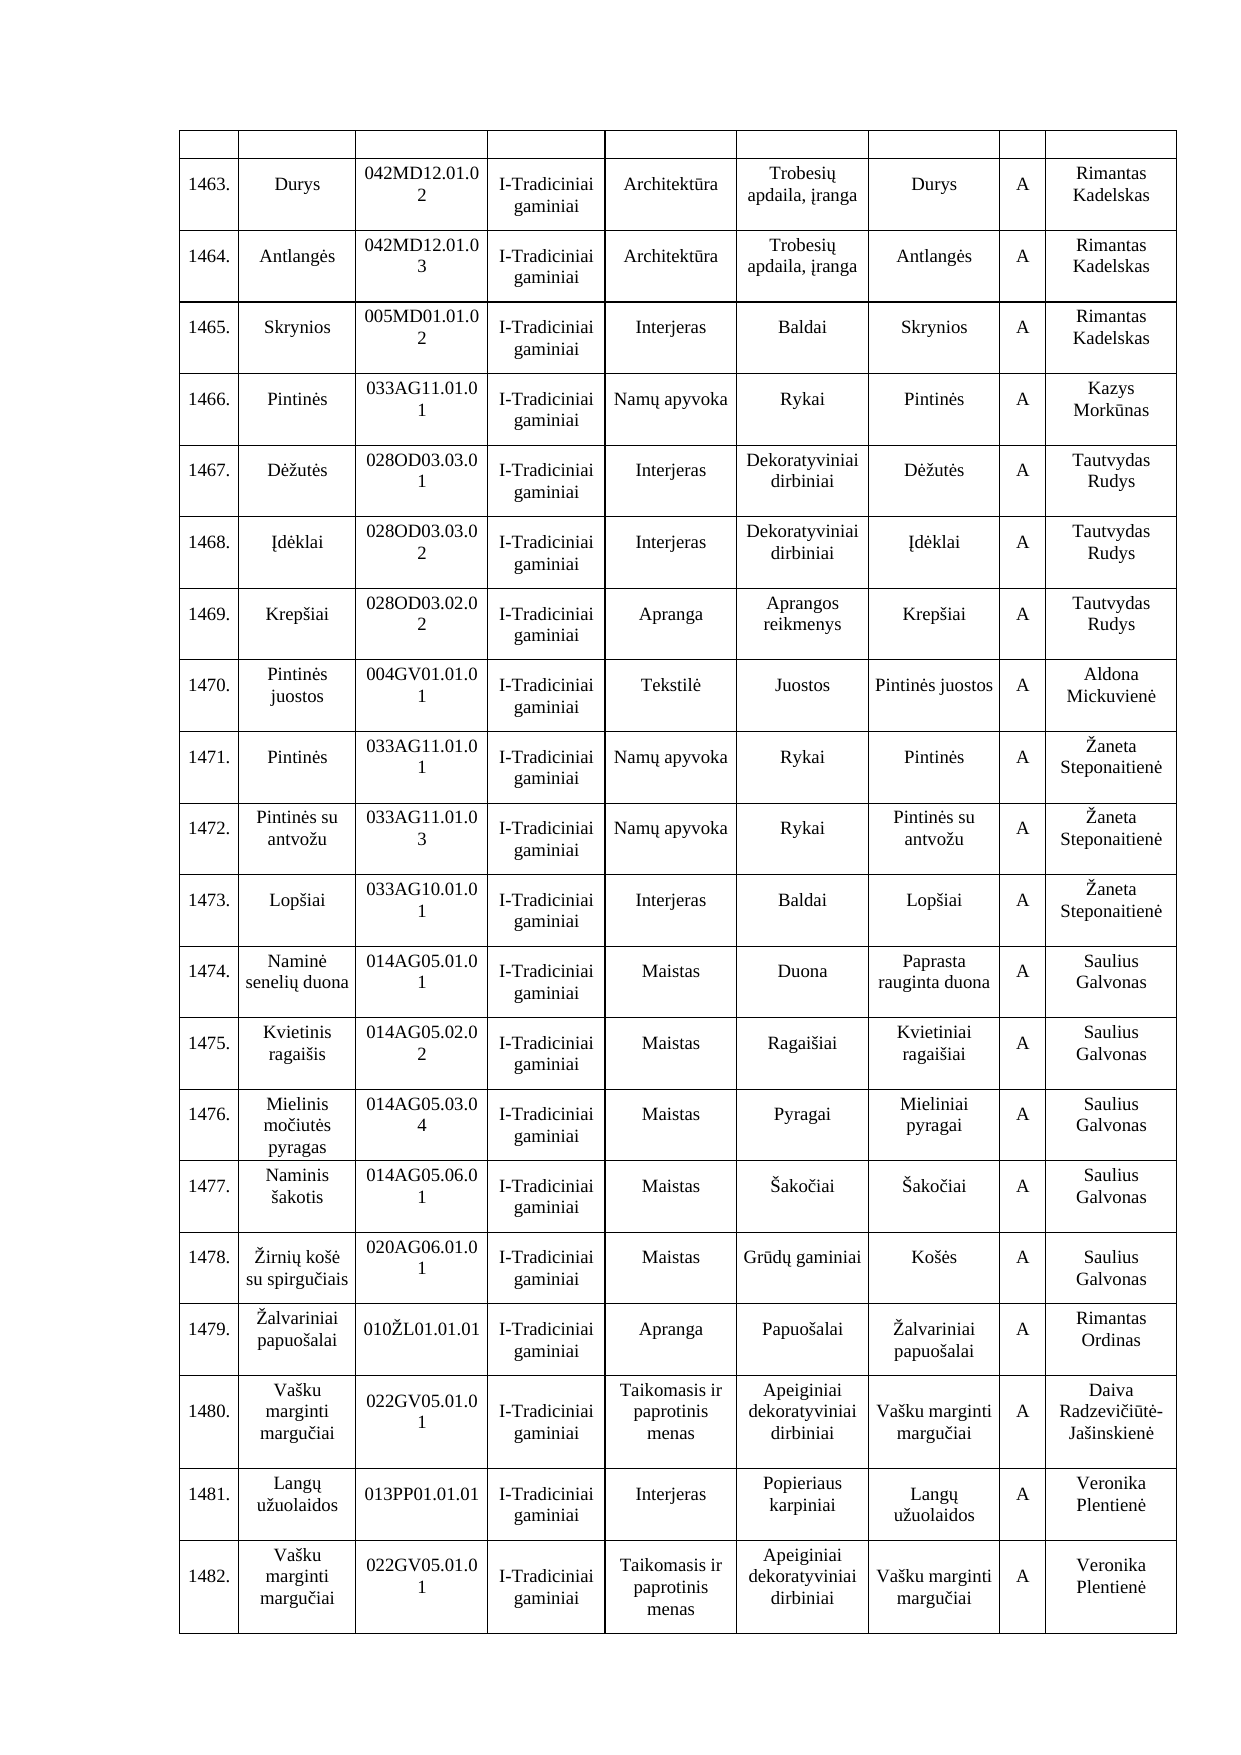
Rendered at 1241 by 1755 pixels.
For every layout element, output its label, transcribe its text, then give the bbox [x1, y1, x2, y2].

table_cell [175, 1017, 179, 1089]
table_cell [1177, 445, 1182, 516]
table_cell A [1000, 589, 1045, 659]
table_cell Apranga [606, 589, 736, 659]
table_cell Pyragai [737, 1090, 868, 1160]
table_cell Taikomasis ir paprotinis menas [606, 1541, 736, 1633]
table_cell Mieliniai pyragai [869, 1090, 999, 1160]
table_cell Vašku marginti margučiai [239, 1541, 355, 1633]
table_cell Rimantas Kadelskas [1046, 231, 1176, 301]
table_cell Lopšiai [869, 875, 999, 946]
table_cell Pintinės juostos [869, 660, 999, 731]
table_cell Trobesių apdaila, įranga [737, 159, 868, 230]
table_cell A [1000, 947, 1045, 1017]
table_cell Vašku marginti margučiai [869, 1541, 999, 1633]
table_cell [175, 1468, 179, 1539]
table_cell 1469. [180, 589, 238, 659]
table_cell I-Tradiciniai gaminiai [488, 1018, 604, 1089]
table_cell A [1000, 660, 1045, 731]
table_cell 1477. [180, 1161, 238, 1232]
table_cell [175, 1303, 179, 1375]
table_cell A [1000, 159, 1045, 230]
table_cell I-Tradiciniai gaminiai [488, 1090, 604, 1160]
table_cell [869, 131, 999, 158]
table_cell Rimantas Kadelskas [1046, 159, 1176, 230]
table_cell Rykai [737, 374, 868, 444]
table_cell A [1000, 1233, 1045, 1303]
table_cell 1481. [180, 1469, 238, 1539]
table_cell [1177, 230, 1182, 301]
table_cell 1476. [180, 1090, 238, 1160]
table_cell Saulius Galvonas [1046, 947, 1176, 1017]
table_cell [1177, 588, 1182, 659]
table_cell 1471. [180, 732, 238, 802]
table_cell [1177, 1160, 1182, 1232]
table_cell Ragaišiai [737, 1018, 868, 1089]
table_cell I-Tradiciniai gaminiai [488, 1376, 604, 1468]
table_cell A [1000, 1376, 1045, 1468]
table_cell I-Tradiciniai gaminiai [488, 1233, 604, 1303]
table_cell 1465. [180, 303, 238, 373]
table_cell [488, 131, 604, 158]
table_cell Kazys Morkūnas [1046, 374, 1176, 444]
table_cell Įdėklai [869, 517, 999, 588]
table_cell Dekoratyviniai dirbiniai [737, 446, 868, 516]
table_cell Tautvydas Rudys [1046, 446, 1176, 516]
table_cell [239, 131, 355, 158]
table_cell [1177, 158, 1182, 230]
table_cell [175, 1540, 179, 1633]
table_cell [1177, 1303, 1182, 1375]
table_cell [175, 1089, 179, 1160]
table_cell [175, 588, 179, 659]
table_cell 033AG11.01.01 [356, 732, 487, 802]
table_cell I-Tradiciniai gaminiai [488, 517, 604, 588]
table_cell Krepšiai [869, 589, 999, 659]
table_cell A [1000, 1541, 1045, 1633]
table_cell 014AG05.06.01 [356, 1161, 487, 1232]
table_cell I-Tradiciniai gaminiai [488, 875, 604, 946]
table_cell Tekstilė [606, 660, 736, 731]
table_cell Rimantas Ordinas [1046, 1304, 1176, 1375]
table_cell Veronika Plentienė [1046, 1469, 1176, 1539]
table_cell [1177, 130, 1182, 158]
table_cell Žalvariniai papuošalai [869, 1304, 999, 1375]
table_cell [1177, 1540, 1182, 1633]
table_cell I-Tradiciniai gaminiai [488, 732, 604, 802]
table_cell [1177, 1375, 1182, 1468]
table_cell Lopšiai [239, 875, 355, 946]
table_cell Vašku marginti margučiai [869, 1376, 999, 1468]
table_cell Aldona Mickuvienė [1046, 660, 1176, 731]
table_cell Apeiginiai dekoratyviniai dirbiniai [737, 1376, 868, 1468]
table_cell 1468. [180, 517, 238, 588]
table_cell 1466. [180, 374, 238, 444]
table_cell Žirnių košė su spirgučiais [239, 1233, 355, 1303]
table_cell Baldai [737, 303, 868, 373]
table_cell I-Tradiciniai gaminiai [488, 1304, 604, 1375]
table_cell Pintinės juostos [239, 660, 355, 731]
table_cell [1177, 1017, 1182, 1089]
table_cell 1475. [180, 1018, 238, 1089]
table_cell A [1000, 303, 1045, 373]
table_cell Interjeras [606, 446, 736, 516]
table_cell Skrynios [239, 303, 355, 373]
table_cell [175, 1232, 179, 1303]
table_cell Tautvydas Rudys [1046, 517, 1176, 588]
table_cell [175, 130, 179, 158]
table_cell Baldai [737, 875, 868, 946]
table_cell A [1000, 732, 1045, 802]
table_cell Papuošalai [737, 1304, 868, 1375]
table_cell 1472. [180, 804, 238, 874]
table_cell Maistas [606, 1090, 736, 1160]
table_cell Įdėklai [239, 517, 355, 588]
table_cell Rykai [737, 804, 868, 874]
table_cell Pintinės [869, 374, 999, 444]
table_cell [175, 659, 179, 731]
table_cell [175, 516, 179, 588]
table_cell 010ŽL01.01.01 [356, 1304, 487, 1375]
table_cell Skrynios [869, 303, 999, 373]
table_cell [1177, 874, 1182, 946]
table_cell I-Tradiciniai gaminiai [488, 303, 604, 373]
table_cell I-Tradiciniai gaminiai [488, 947, 604, 1017]
table_cell Mielinis močiutės pyragas [239, 1090, 355, 1160]
table_cell 005MD01.01.02 [356, 303, 487, 373]
table_cell A [1000, 374, 1045, 444]
table_cell A [1000, 1304, 1045, 1375]
table_cell Saulius Galvonas [1046, 1090, 1176, 1160]
table_cell 1478. [180, 1233, 238, 1303]
table_cell A [1000, 1018, 1045, 1089]
table_cell 022GV05.01.01 [356, 1376, 487, 1468]
table_cell 1474. [180, 947, 238, 1017]
table_cell 1480. [180, 1376, 238, 1468]
table_cell Vašku marginti margučiai [239, 1376, 355, 1468]
table_cell A [1000, 875, 1045, 946]
table_cell I-Tradiciniai gaminiai [488, 589, 604, 659]
table_cell I-Tradiciniai gaminiai [488, 231, 604, 301]
table_cell [1177, 1468, 1182, 1539]
table_cell Interjeras [606, 1469, 736, 1539]
table_cell 020AG06.01.01 [356, 1233, 487, 1303]
table_cell Šakočiai [737, 1161, 868, 1232]
table_cell Saulius Galvonas [1046, 1018, 1176, 1089]
table_cell Duona [737, 947, 868, 1017]
table_cell Apeiginiai dekoratyviniai dirbiniai [737, 1541, 868, 1633]
table_cell [1177, 516, 1182, 588]
table_cell [175, 445, 179, 516]
table_cell A [1000, 1090, 1045, 1160]
table_cell [175, 158, 179, 230]
table_cell Pintinės su antvožu [869, 804, 999, 874]
table_cell Veronika Plentienė [1046, 1541, 1176, 1633]
table_cell 1482. [180, 1541, 238, 1633]
table_cell [1177, 659, 1182, 731]
table_cell 1464. [180, 231, 238, 301]
table_cell [606, 131, 736, 158]
table_cell I-Tradiciniai gaminiai [488, 660, 604, 731]
table_cell 033AG11.01.01 [356, 374, 487, 444]
table_cell 013PP01.01.01 [356, 1469, 487, 1539]
table_cell Dėžutės [239, 446, 355, 516]
table_cell Paprasta rauginta duona [869, 947, 999, 1017]
table_cell Naminis šakotis [239, 1161, 355, 1232]
table_cell A [1000, 1161, 1045, 1232]
table_cell Aprangos reikmenys [737, 589, 868, 659]
table_cell I-Tradiciniai gaminiai [488, 1541, 604, 1633]
table_cell I-Tradiciniai gaminiai [488, 804, 604, 874]
table_cell Namų apyvoka [606, 374, 736, 444]
table_cell Maistas [606, 947, 736, 1017]
table_cell [175, 874, 179, 946]
table_cell 028OD03.03.02 [356, 517, 487, 588]
table_cell Dekoratyviniai dirbiniai [737, 517, 868, 588]
table_cell A [1000, 1469, 1045, 1539]
table_cell 1467. [180, 446, 238, 516]
table_cell Dėžutės [869, 446, 999, 516]
table_cell Architektūra [606, 159, 736, 230]
table_cell 014AG05.02.02 [356, 1018, 487, 1089]
table_cell I-Tradiciniai gaminiai [488, 1161, 604, 1232]
table_cell Taikomasis ir paprotinis menas [606, 1376, 736, 1468]
table_cell Architektūra [606, 231, 736, 301]
table_cell 004GV01.01.01 [356, 660, 487, 731]
table_cell 014AG05.03.04 [356, 1090, 487, 1160]
table_cell [175, 803, 179, 874]
table_cell Maistas [606, 1161, 736, 1232]
table_cell [1177, 731, 1182, 802]
table_cell [175, 301, 179, 373]
table_cell Saulius Galvonas [1046, 1161, 1176, 1232]
table_cell Rykai [737, 732, 868, 802]
table_cell Krepšiai [239, 589, 355, 659]
table_cell Popieriaus karpiniai [737, 1469, 868, 1539]
table_cell 014AG05.01.01 [356, 947, 487, 1017]
table_cell Kvietinis ragaišis [239, 1018, 355, 1089]
table_cell A [1000, 446, 1045, 516]
table_cell Grūdų gaminiai [737, 1233, 868, 1303]
table_cell [1000, 131, 1045, 158]
table_cell Šakočiai [869, 1161, 999, 1232]
table_cell 042MD12.01.02 [356, 159, 487, 230]
table_cell 1470. [180, 660, 238, 731]
table_cell [175, 1375, 179, 1468]
table_cell A [1000, 517, 1045, 588]
table_cell 1473. [180, 875, 238, 946]
table_cell A [1000, 804, 1045, 874]
table_cell Antlangės [239, 231, 355, 301]
table_cell Namų apyvoka [606, 804, 736, 874]
table_cell 1479. [180, 1304, 238, 1375]
table_cell 1463. [180, 159, 238, 230]
table_cell Pintinės [239, 374, 355, 444]
table_cell Žaneta Steponaitienė [1046, 804, 1176, 874]
table_cell Apranga [606, 1304, 736, 1375]
table_cell 028OD03.03.01 [356, 446, 487, 516]
table_cell [175, 373, 179, 444]
table_cell [175, 230, 179, 301]
table_cell 022GV05.01.01 [356, 1541, 487, 1633]
table_cell Rimantas Kadelskas [1046, 303, 1176, 373]
table_cell [737, 131, 868, 158]
table_cell 042MD12.01.03 [356, 231, 487, 301]
table_cell 028OD03.02.02 [356, 589, 487, 659]
table_cell Maistas [606, 1233, 736, 1303]
table_cell Pintinės su antvožu [239, 804, 355, 874]
table_cell Langų užuolaidos [239, 1469, 355, 1539]
table_cell I-Tradiciniai gaminiai [488, 374, 604, 444]
table_cell Namų apyvoka [606, 732, 736, 802]
table_cell Langų užuolaidos [869, 1469, 999, 1539]
table_cell [1177, 373, 1182, 444]
table_cell I-Tradiciniai gaminiai [488, 1469, 604, 1539]
table_cell [1046, 131, 1176, 158]
table_cell [1177, 301, 1182, 373]
table_cell [175, 731, 179, 802]
table_cell [356, 131, 487, 158]
table_cell [1177, 946, 1182, 1017]
table_cell Interjeras [606, 517, 736, 588]
table_cell A [1000, 231, 1045, 301]
table_cell [175, 1160, 179, 1232]
table_cell Žaneta Steponaitienė [1046, 875, 1176, 946]
table_cell Trobesių apdaila, įranga [737, 231, 868, 301]
table_cell [1177, 1232, 1182, 1303]
table_cell Žalvariniai papuošalai [239, 1304, 355, 1375]
table_cell Košės [869, 1233, 999, 1303]
table_cell Interjeras [606, 875, 736, 946]
table_cell Durys [869, 159, 999, 230]
table_cell Saulius Galvonas [1046, 1233, 1176, 1303]
table_cell I-Tradiciniai gaminiai [488, 446, 604, 516]
table_cell Žaneta Steponaitienė [1046, 732, 1176, 802]
table_cell Naminė senelių duona [239, 947, 355, 1017]
table_cell Tautvydas Rudys [1046, 589, 1176, 659]
table_cell [180, 131, 238, 158]
table_cell Maistas [606, 1018, 736, 1089]
table_cell [1177, 803, 1182, 874]
table_cell 033AG11.01.03 [356, 804, 487, 874]
table_cell Daiva Radzevičiūtė-Jašinskienė [1046, 1376, 1176, 1468]
table_cell I-Tradiciniai gaminiai [488, 159, 604, 230]
table_cell Durys [239, 159, 355, 230]
table_cell Interjeras [606, 303, 736, 373]
table_cell Kvietiniai ragaišiai [869, 1018, 999, 1089]
table_cell Antlangės [869, 231, 999, 301]
table_cell Pintinės [239, 732, 355, 802]
table_cell Juostos [737, 660, 868, 731]
table_cell Pintinės [869, 732, 999, 802]
table_cell [1177, 1089, 1182, 1160]
table_cell 033AG10.01.01 [356, 875, 487, 946]
table_cell [175, 946, 179, 1017]
